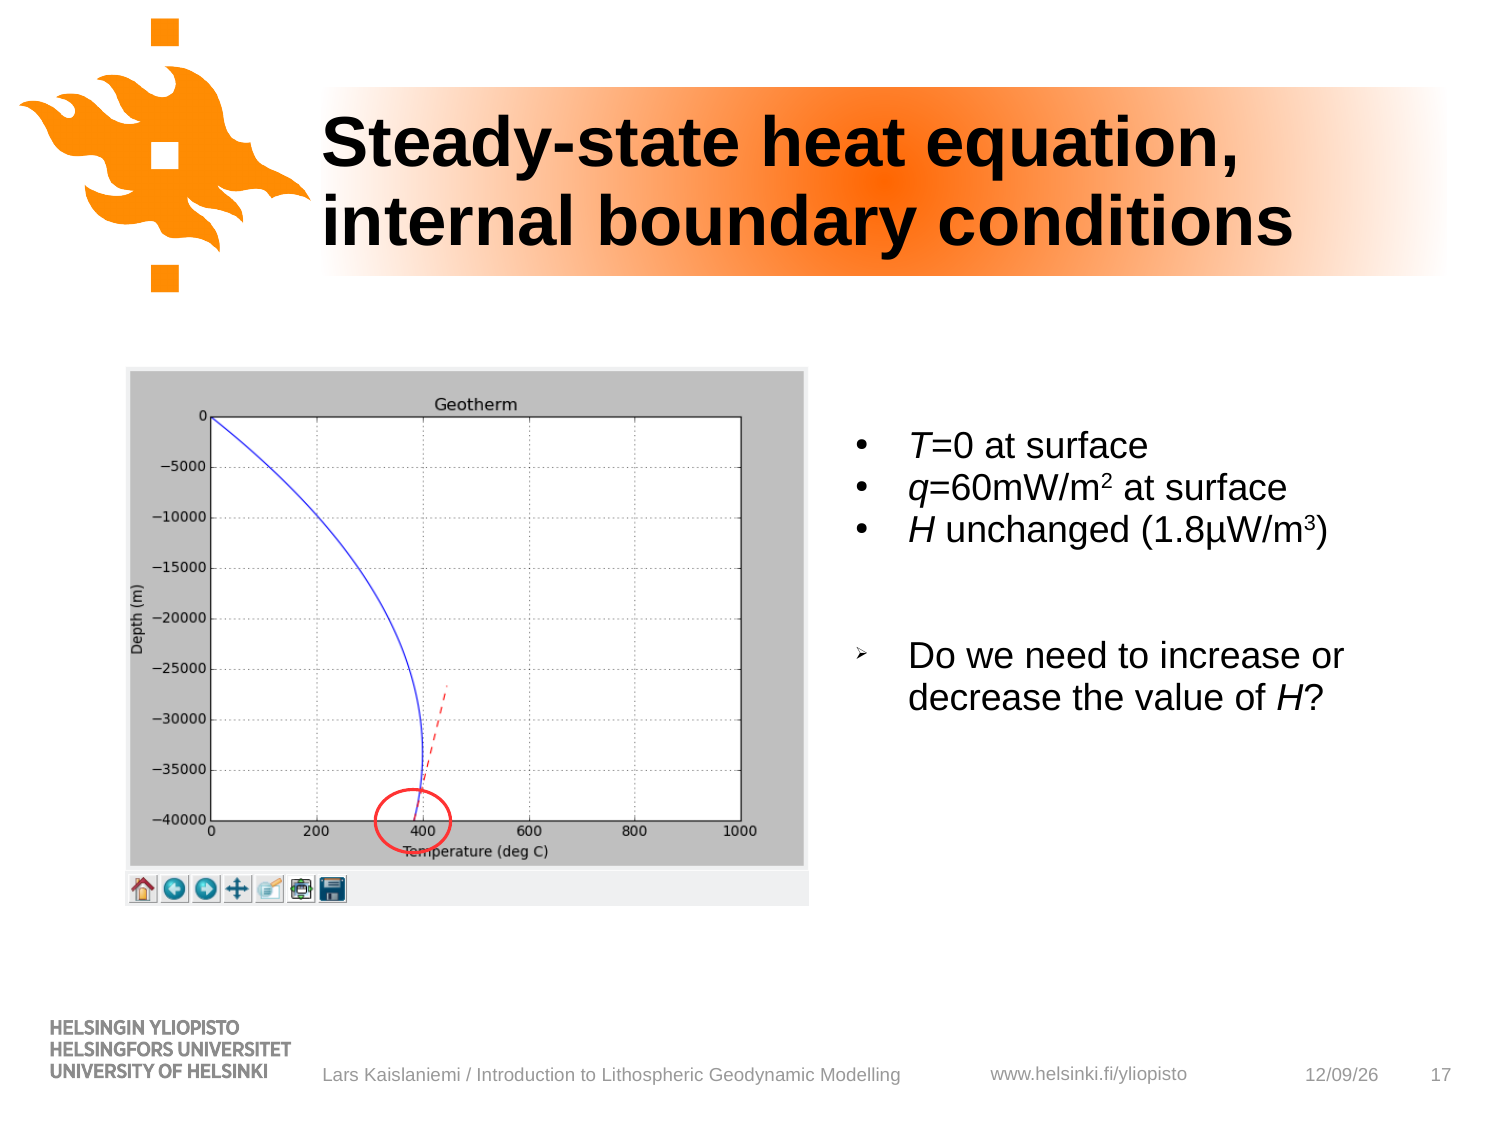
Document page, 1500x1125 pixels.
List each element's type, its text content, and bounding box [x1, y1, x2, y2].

text_box T=0 at surface q=60mW/m2 at surface H unchanged (1.8µW/m3) Do we need to increase or decrease the value of H? [751, 417, 1479, 832]
picture [32, 1001, 309, 1096]
picture [125, 366, 809, 906]
title Steady-state heat equation, internal boundary conditions [321, 87, 1447, 276]
picture [0, 0, 337, 318]
